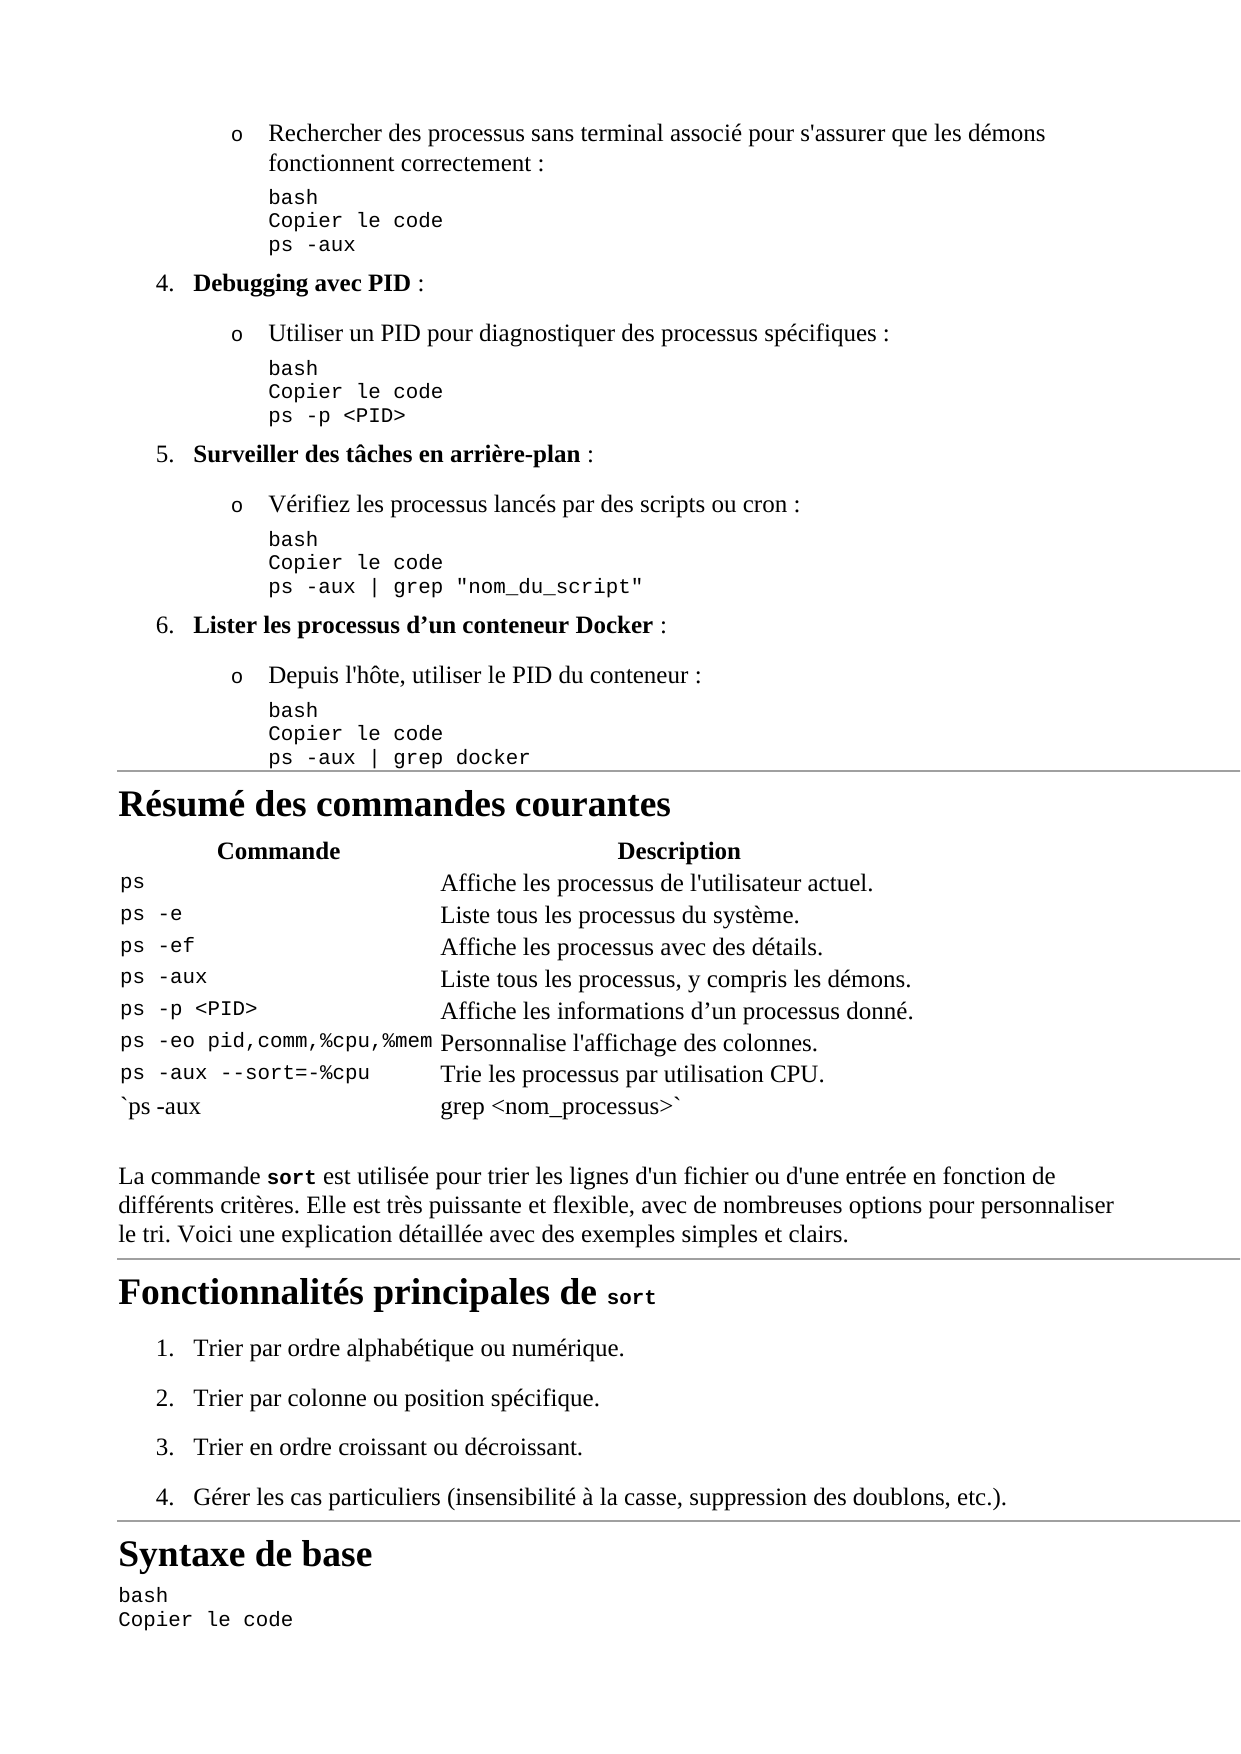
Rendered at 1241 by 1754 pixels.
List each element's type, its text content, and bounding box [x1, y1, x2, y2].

list Trier par colonne ou position spécifique. [156, 1383, 1122, 1411]
text bash [268, 358, 1122, 381]
table_cell ps -p <PID> [118, 994, 438, 1026]
text bash [268, 700, 1122, 723]
table_cell grep <nom_processus>` [439, 1090, 920, 1122]
table_cell Trie les processus par utilisation CPU. [439, 1058, 920, 1090]
text Copier le code [268, 381, 1122, 405]
text bash [118, 1585, 1122, 1609]
table_cell `ps -aux [118, 1090, 438, 1122]
text ps -aux [268, 234, 1122, 258]
list Depuis l'hôte, utiliser le PID du conteneur : [231, 660, 1122, 689]
text ps -p <PID> [268, 405, 1122, 429]
text Copier le code [118, 1609, 1122, 1633]
table_cell Liste tous les processus du système. [439, 899, 920, 931]
text bash [268, 187, 1122, 211]
text Copier le code [268, 552, 1122, 576]
list Debugging avec PID : [156, 268, 1122, 297]
table_cell Personnalise l'affichage des colonnes. [439, 1026, 920, 1058]
table_cell ps -eo pid,comm,%cpu,%mem [118, 1026, 438, 1058]
text bash [268, 529, 1122, 552]
table_cell ps -aux [118, 963, 438, 994]
list Rechercher des processus sans terminal associé pour s'assurer que les démons fonctionnent correctement : [231, 118, 1122, 176]
list Vérifiez les processus lancés par des scripts ou cron : [231, 489, 1122, 518]
subtitle Résumé des commandes courantes [118, 781, 1122, 824]
table_cell ps -e [118, 899, 438, 931]
text Copier le code [268, 723, 1122, 747]
subtitle Fonctionnalités principales de sort [118, 1269, 1122, 1312]
table_header Description [439, 835, 920, 867]
table_cell Liste tous les processus, y compris les démons. [439, 963, 920, 994]
table_cell ps [118, 867, 438, 899]
text La commande sort est utilisée pour trier les lignes d'un fichier ou d'une entrée en fonction de différents critères. Elle est très puissante et flexible, avec de nombreuses options pour personnaliser le tri. Voici une explication détaillée avec des exemples simples et clairs. [118, 1161, 1122, 1248]
list Trier en ordre croissant ou décroissant. [156, 1432, 1122, 1461]
table_cell ps -aux --sort=-%cpu [118, 1058, 438, 1090]
table_header Commande [118, 835, 438, 867]
table_cell Affiche les informations d’un processus donné. [439, 994, 920, 1026]
list Gérer les cas particuliers (insensibilité à la casse, suppression des doublons, etc.). [156, 1482, 1122, 1511]
list Surveiller des tâches en arrière-plan : [156, 439, 1122, 468]
list Utiliser un PID pour diagnostiquer des processus spécifiques : [231, 318, 1122, 347]
text ps -aux | grep "nom_du_script" [268, 576, 1122, 600]
list Trier par ordre alphabétique ou numérique. [156, 1333, 1122, 1362]
text ps -aux | grep docker [268, 747, 1122, 770]
subtitle Syntaxe de base [118, 1532, 1122, 1575]
table_cell Affiche les processus avec des détails. [439, 931, 920, 962]
text Copier le code [268, 211, 1122, 234]
list Lister les processus d’un conteneur Docker : [156, 610, 1122, 639]
table_cell ps -ef [118, 931, 438, 962]
table_cell Affiche les processus de l'utilisateur actuel. [439, 867, 920, 899]
